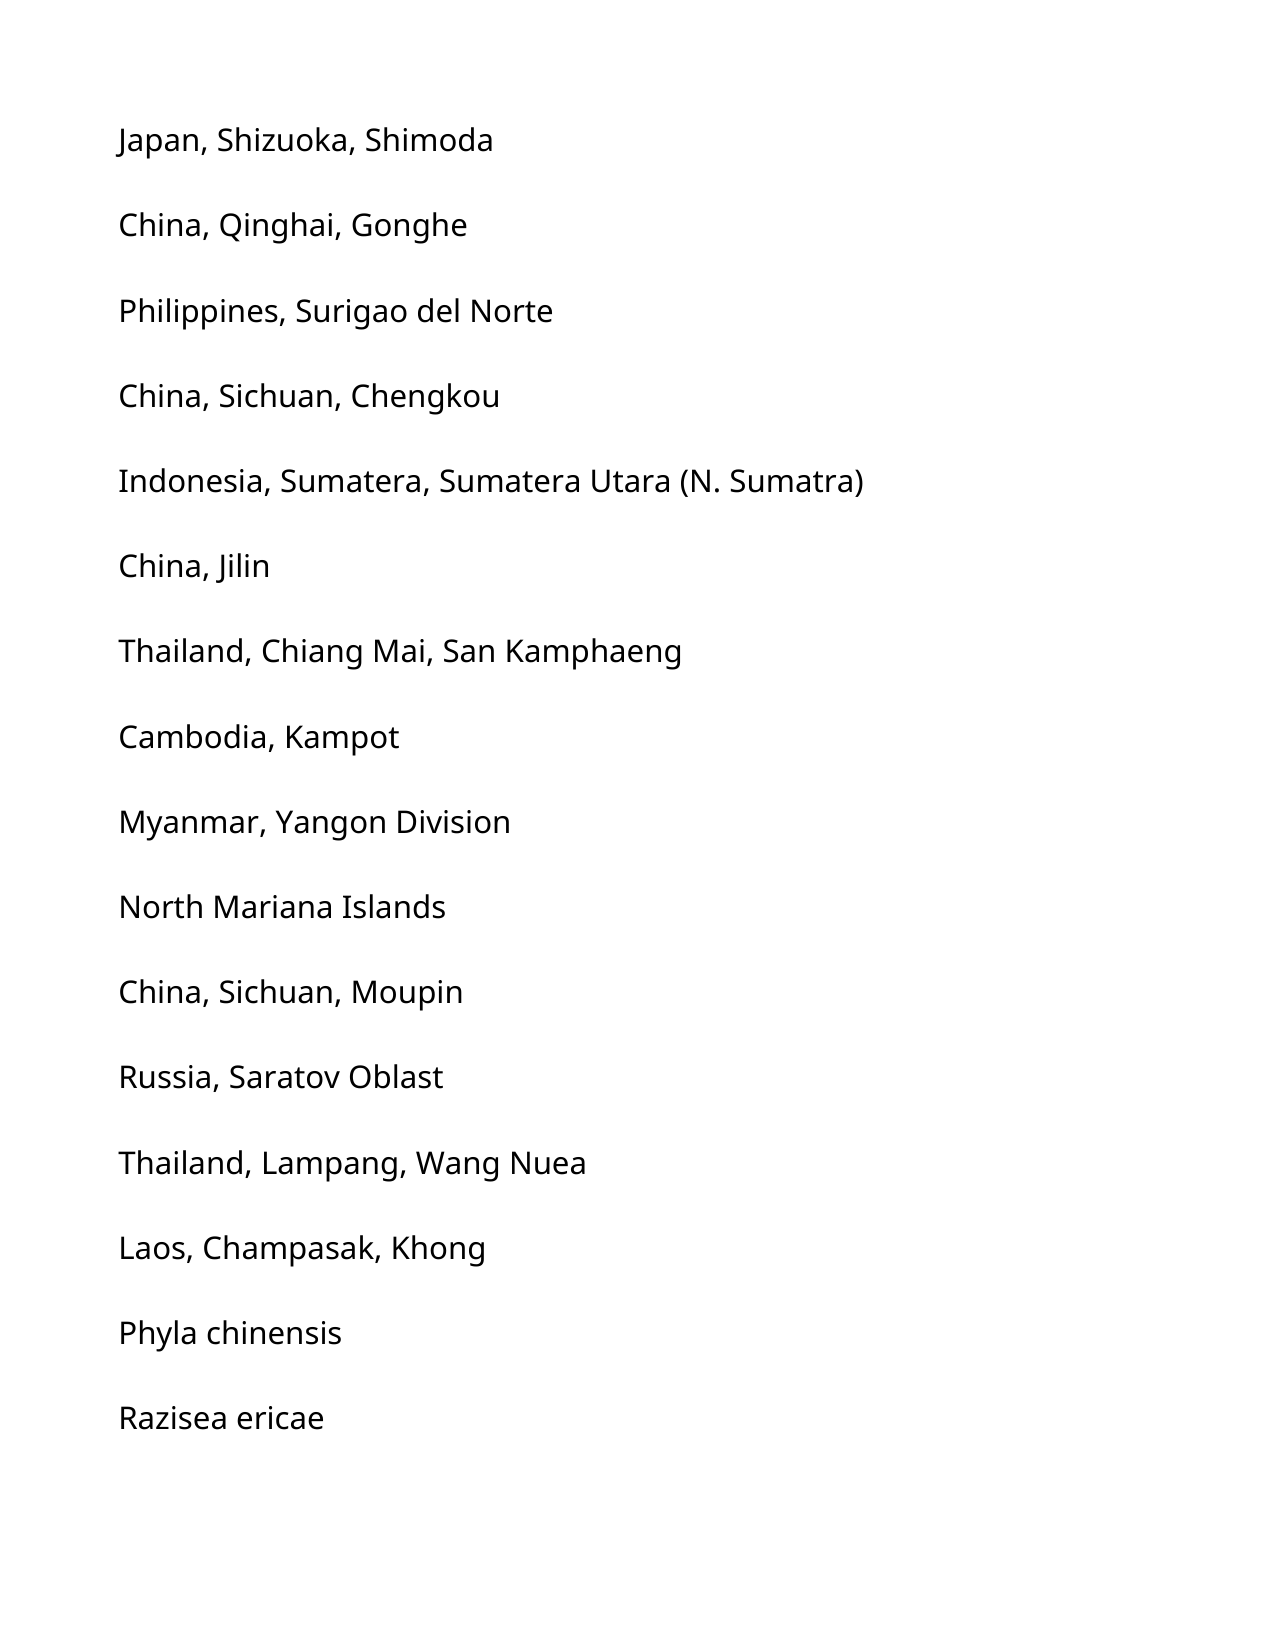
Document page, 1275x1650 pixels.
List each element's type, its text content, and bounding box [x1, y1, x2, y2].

text Thailand, Chiang Mai, San Kamphaeng [118, 629, 1157, 714]
text Russia, Saratov Oblast [118, 1055, 1157, 1141]
text China, Jilin [118, 544, 1157, 629]
text Myanmar, Yangon Division [118, 800, 1157, 885]
text Laos, Champasak, Khong [118, 1226, 1157, 1311]
text Cambodia, Kampot [118, 714, 1157, 800]
text Indonesia, Sumatera, Sumatera Utara (N. Sumatra) [118, 459, 1157, 544]
text Phyla chinensis [118, 1311, 1157, 1396]
text Japan, Shizuoka, Shimoda [118, 118, 1157, 203]
text China, Sichuan, Moupin [118, 970, 1157, 1055]
text Thailand, Lampang, Wang Nuea [118, 1141, 1157, 1226]
text Philippines, Surigao del Norte [118, 288, 1157, 374]
text China, Sichuan, Chengkou [118, 374, 1157, 459]
text China, Qinghai, Gonghe [118, 203, 1157, 288]
text Razisea ericae [118, 1396, 1157, 1481]
text North Mariana Islands [118, 885, 1157, 970]
